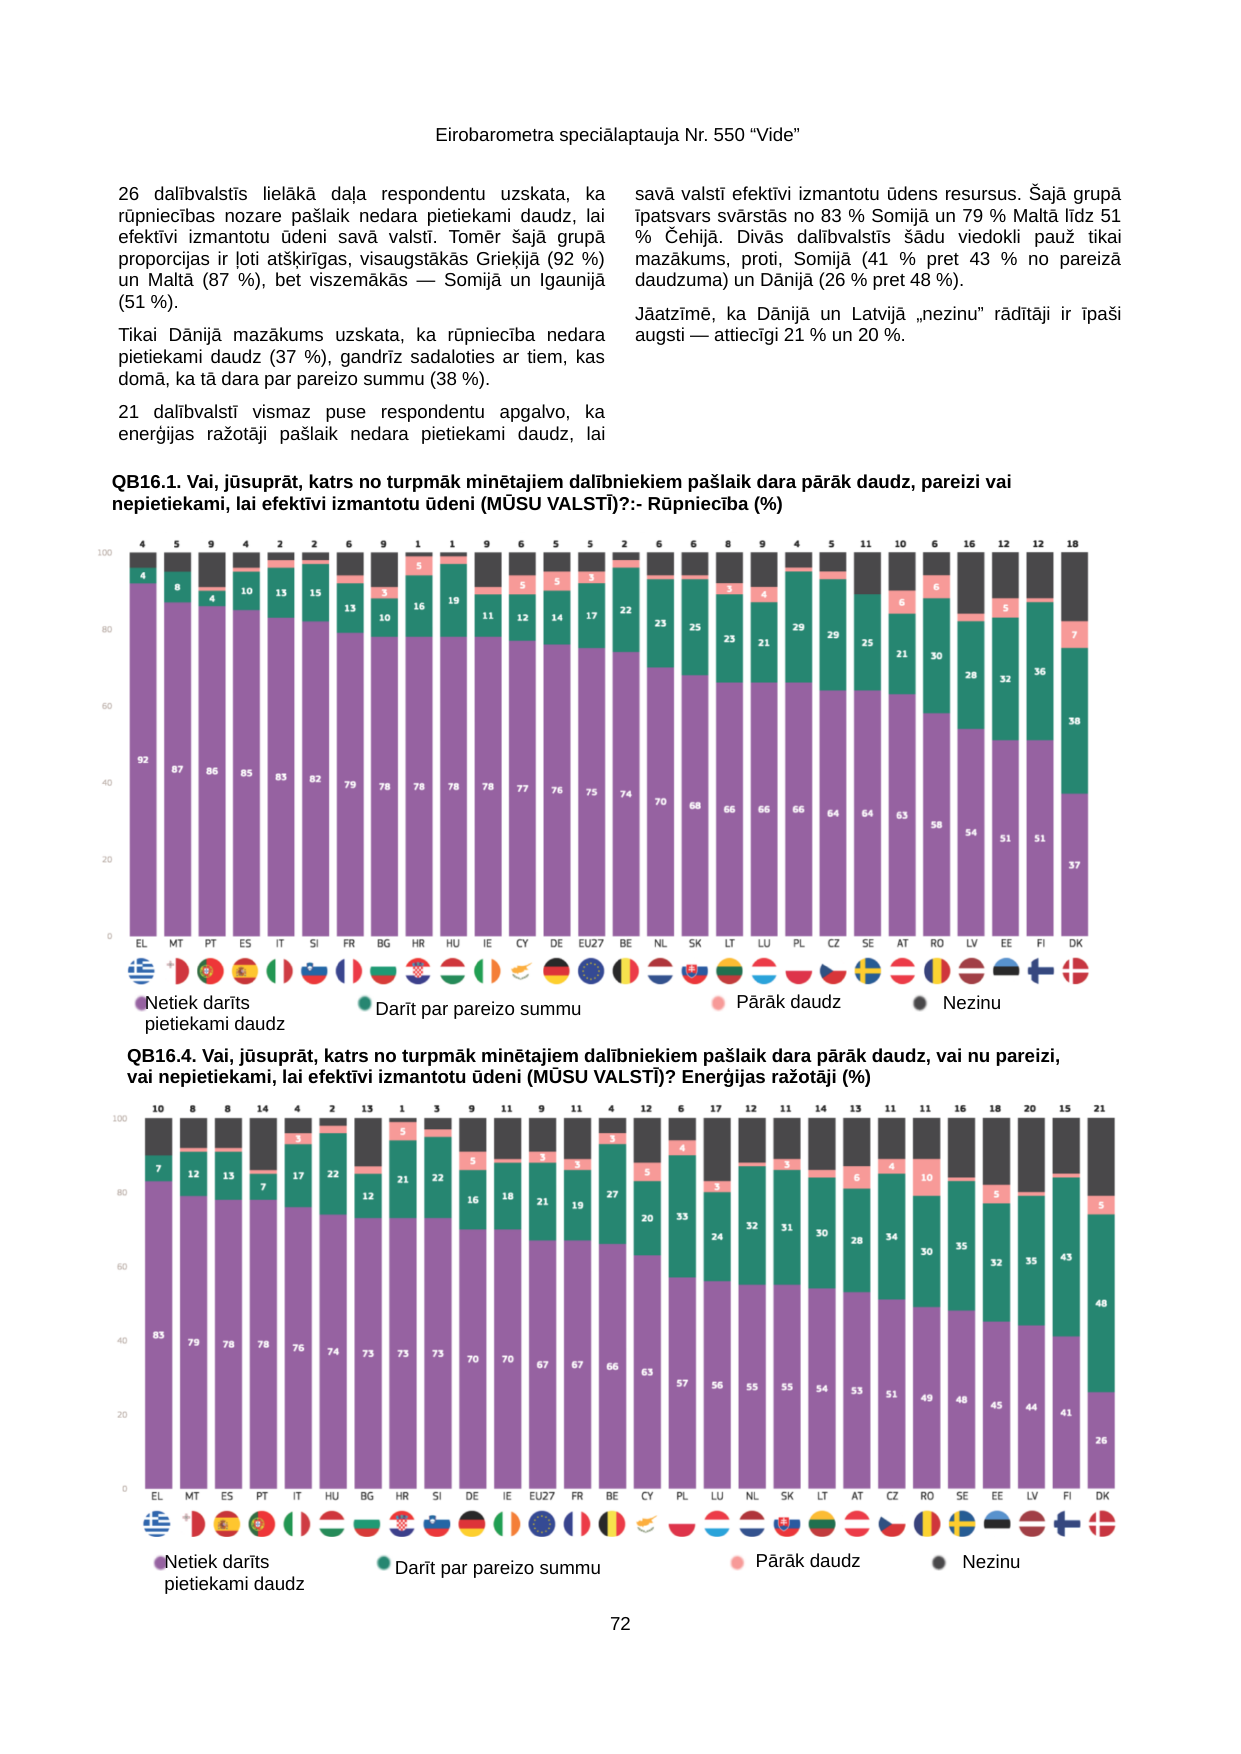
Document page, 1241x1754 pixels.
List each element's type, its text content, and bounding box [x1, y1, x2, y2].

picture [144, 1552, 948, 1576]
picture [101, 1098, 1123, 1537]
text 26 dalībvalstīs lielākā daļa respondentu uzskata, ka rūpniecības nozare pašlaik nedara pietiekami daudz, lai efektīvi izmantotu ūdeni savā valstī. Tomēr šajā grupā proporcijas ir ļoti atšķirīgas, visaugstākās Grieķijā (92 %) un Maltā (87 %), bet viszemākās — Somijā un Igaunijā (51 %). [118, 183, 605, 312]
text 21 dalībvalstī vismaz puse respondentu apgalvo, ka enerģijas ražotāji pašlaik nedara pietiekami daudz, lai [118, 401, 605, 444]
picture [86, 532, 1094, 1017]
text savā valstī efektīvi izmantotu ūdens resursus. Šajā grupā īpatsvars svārstās no 83 % Somijā un 79 % Maltā līdz 51 % Čehijā. Divās dalībvalstīs šādu viedokli pauž tikai mazākums, proti, Somijā (41 % pret 43 % no pareizā daudzuma) un Dānijā (26 % pret 48 %). [635, 183, 1122, 291]
text Tikai Dānijā mazākums uzskata, ka rūpniecība nedara pietiekami daudz (37 %), gandrīz sadaloties ar tiem, kas domā, ka tā dara par pareizo summu (38 %). [118, 324, 605, 389]
text Jāatzīmē, ka Dānijā un Latvijā „nezinu” rādītāji ir īpaši augsti — attiecīgi 21 % un 20 %. [635, 303, 1122, 346]
